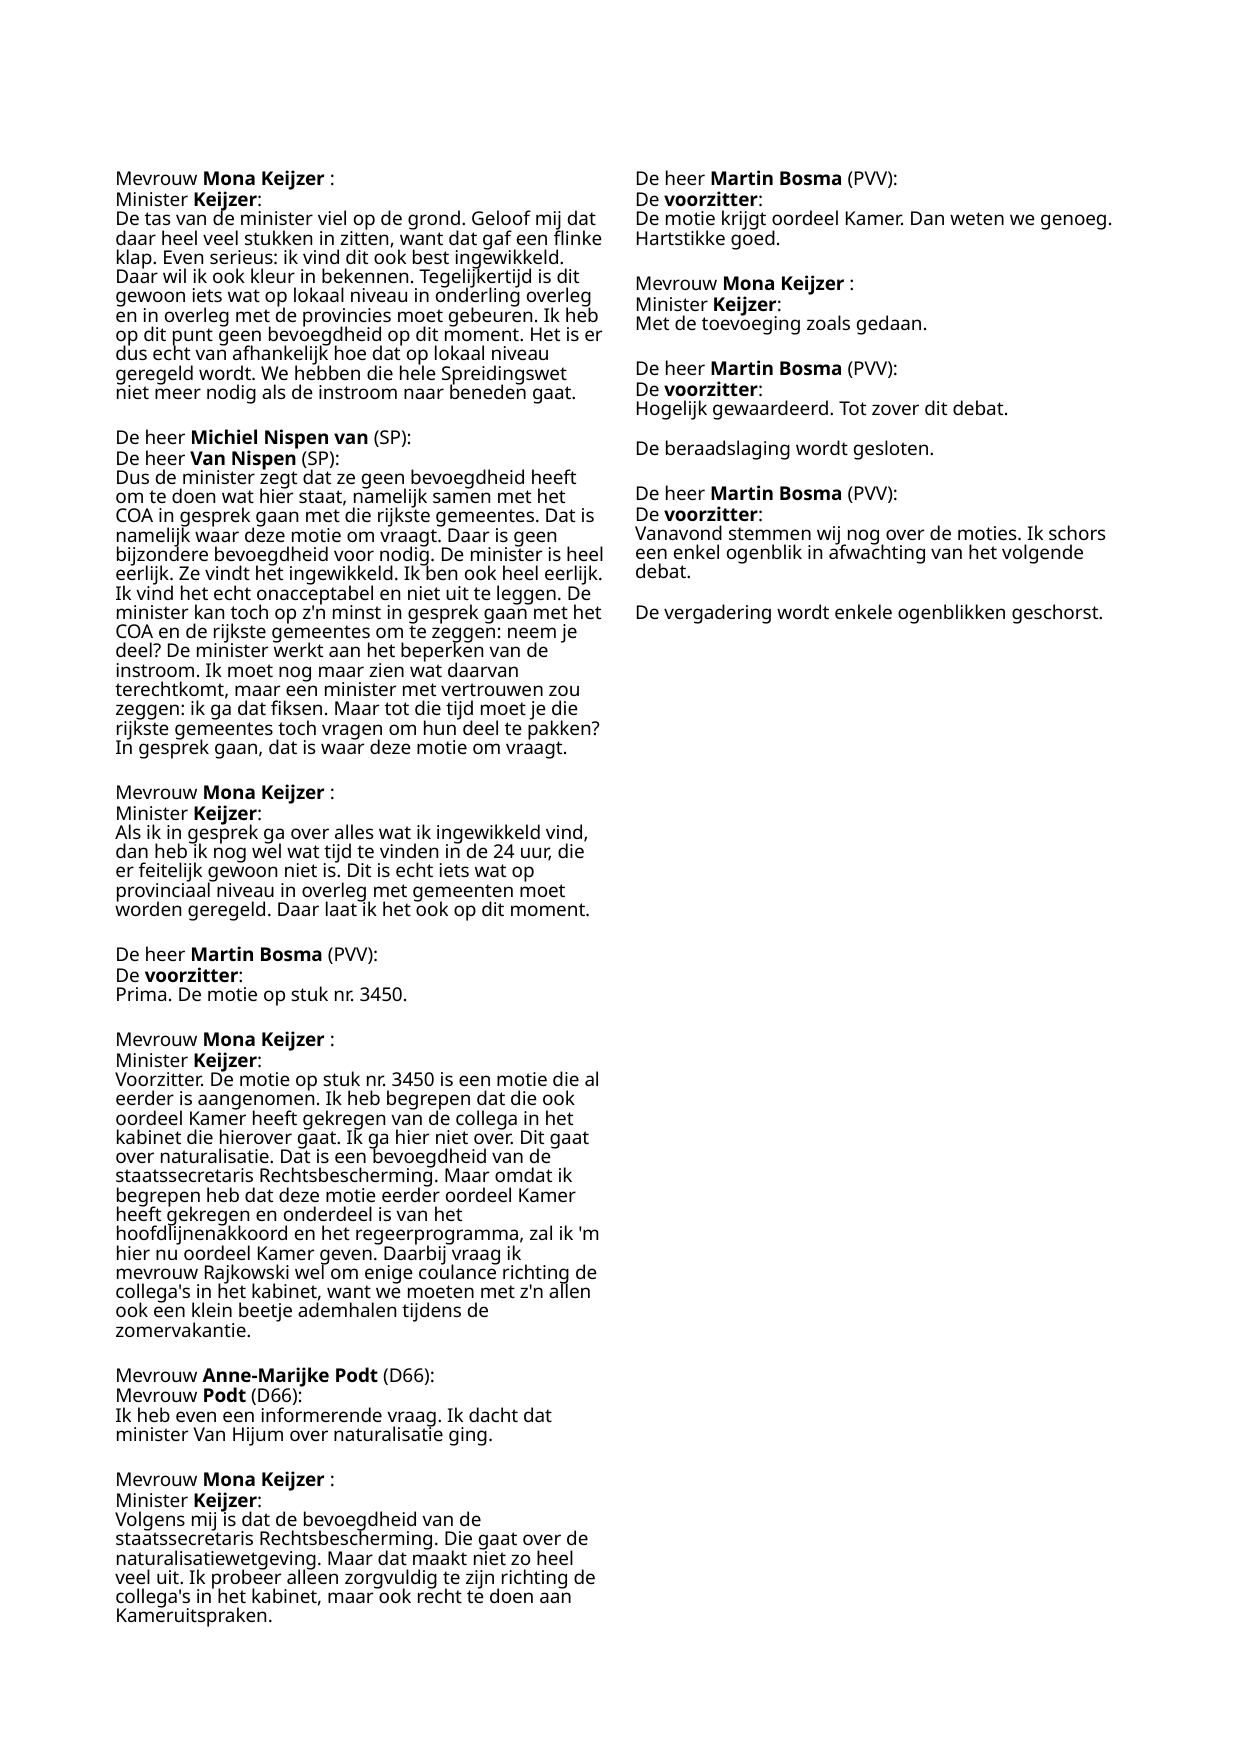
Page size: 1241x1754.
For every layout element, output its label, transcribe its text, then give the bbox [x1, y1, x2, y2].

text Mevrouw Anne-Marijke Podt (D66): [115, 1362, 605, 1387]
text Minister Keijzer: [115, 1052, 605, 1071]
text De voorzitter: [635, 506, 1125, 525]
text Prima. De motie op stuk nr. 3450. [115, 986, 605, 1005]
text Dus de minister zegt dat ze geen bevoegdheid heeft om te doen wat hier staat, namelijk samen met het COA in gesprek gaan met die rijkste gemeentes. Dat is namelijk waar deze motie om vraagt. Daar is geen bijzondere bevoegdheid voor nodig. De minister is heel eerlijk. Ze vindt het ingewikkeld. Ik ben ook heel eerlijk. Ik vind het echt onacceptabel en niet uit te leggen. De minister kan toch op z'n minst in gesprek gaan met het COA en de rijkste gemeentes om te zeggen: neem je deel? De minister werkt aan het beperken van de instroom. Ik moet nog maar zien wat daarvan terechtkomt, maar een minister met vertrouwen zou zeggen: ik ga dat fiksen. Maar tot die tijd moet je die rijkste gemeentes toch vragen om hun deel te pakken? In gesprek gaan, dat is waar deze motie om vraagt. [115, 469, 605, 758]
text De voorzitter: [635, 191, 1125, 210]
text Als ik in gesprek ga over alles wat ik ingewikkeld vind, dan heb ik nog wel wat tijd te vinden in de 24 uur, die er feitelijk gewoon niet is. Dit is echt iets wat op provinciaal niveau in overleg met gemeenten moet worden geregeld. Daar laat ik het ook op dit moment. [115, 824, 605, 920]
text De voorzitter: [115, 967, 605, 986]
text De beraadslaging wordt gesloten. [635, 440, 1125, 459]
text Mevrouw Mona Keijzer : [115, 1466, 605, 1492]
text Mevrouw Mona Keijzer : [115, 1026, 605, 1052]
text De heer Van Nispen (SP): [115, 450, 605, 469]
text Met de toevoeging zoals gedaan. [635, 315, 1125, 334]
text Minister Keijzer: [115, 191, 605, 210]
text Volgens mij is dat de bevoegdheid van de staatssecretaris Rechtsbescherming. Die gaat over de naturalisatiewetgeving. Maar dat maakt niet zo heel veel uit. Ik probeer alleen zorgvuldig te zijn richting de collega's in het kabinet, maar ook recht te doen aan Kameruitspraken. [115, 1511, 605, 1627]
text De motie krijgt oordeel Kamer. Dan weten we genoeg. Hartstikke goed. [635, 210, 1125, 249]
text De heer Michiel Nispen van (SP): [115, 424, 605, 450]
text Hogelijk gewaardeerd. Tot zover dit debat. [635, 400, 1125, 419]
text Ik heb even een informerende vraag. Ik dacht dat minister Van Hijum over naturalisatie ging. [115, 1407, 605, 1445]
text De heer Martin Bosma (PVV): [635, 355, 1125, 381]
text Mevrouw Podt (D66): [115, 1387, 605, 1407]
text De tas van de minister viel op de grond. Geloof mij dat daar heel veel stukken in zitten, want dat gaf een flinke klap. Even serieus: ik vind dit ook best ingewikkeld. Daar wil ik ook kleur in bekennen. Tegelijkertijd is dit gewoon iets wat op lokaal niveau in onderling overleg en in overleg met de provincies moet gebeuren. Ik heb op dit punt geen bevoegdheid op dit moment. Het is er dus echt van afhankelijk hoe dat op lokaal niveau geregeld wordt. We hebben die hele Spreidingswet niet meer nodig als de instroom naar beneden gaat. [115, 210, 605, 403]
text Mevrouw Mona Keijzer : [115, 779, 605, 804]
text De voorzitter: [635, 381, 1125, 400]
text Minister Keijzer: [635, 296, 1125, 315]
text Mevrouw Mona Keijzer : [115, 165, 605, 191]
text De heer Martin Bosma (PVV): [635, 480, 1125, 506]
text Voorzitter. De motie op stuk nr. 3450 is een motie die al eerder is aangenomen. Ik heb begrepen dat die ook oordeel Kamer heeft gekregen van de collega in het kabinet die hierover gaat. Ik ga hier niet over. Dit gaat over naturalisatie. Dat is een bevoegdheid van de staatssecretaris Rechtsbescherming. Maar omdat ik begrepen heb dat deze motie eerder oordeel Kamer heeft gekregen en onderdeel is van het hoofdlijnenakkoord en het regeerprogramma, zal ik 'm hier nu oordeel Kamer geven. Daarbij vraag ik mevrouw Rajkowski wel om enige coulance richting de collega's in het kabinet, want we moeten met z'n allen ook een klein beetje ademhalen tijdens de zomervakantie. [115, 1071, 605, 1341]
text De heer Martin Bosma (PVV): [635, 165, 1125, 191]
text Minister Keijzer: [115, 804, 605, 824]
text De vergadering wordt enkele ogenblikken geschorst. [635, 604, 1125, 623]
text Mevrouw Mona Keijzer : [635, 270, 1125, 296]
text De heer Martin Bosma (PVV): [115, 941, 605, 967]
text Vanavond stemmen wij nog over de moties. Ik schors een enkel ogenblik in afwachting van het volgende debat. [635, 525, 1125, 583]
text Minister Keijzer: [115, 1492, 605, 1511]
